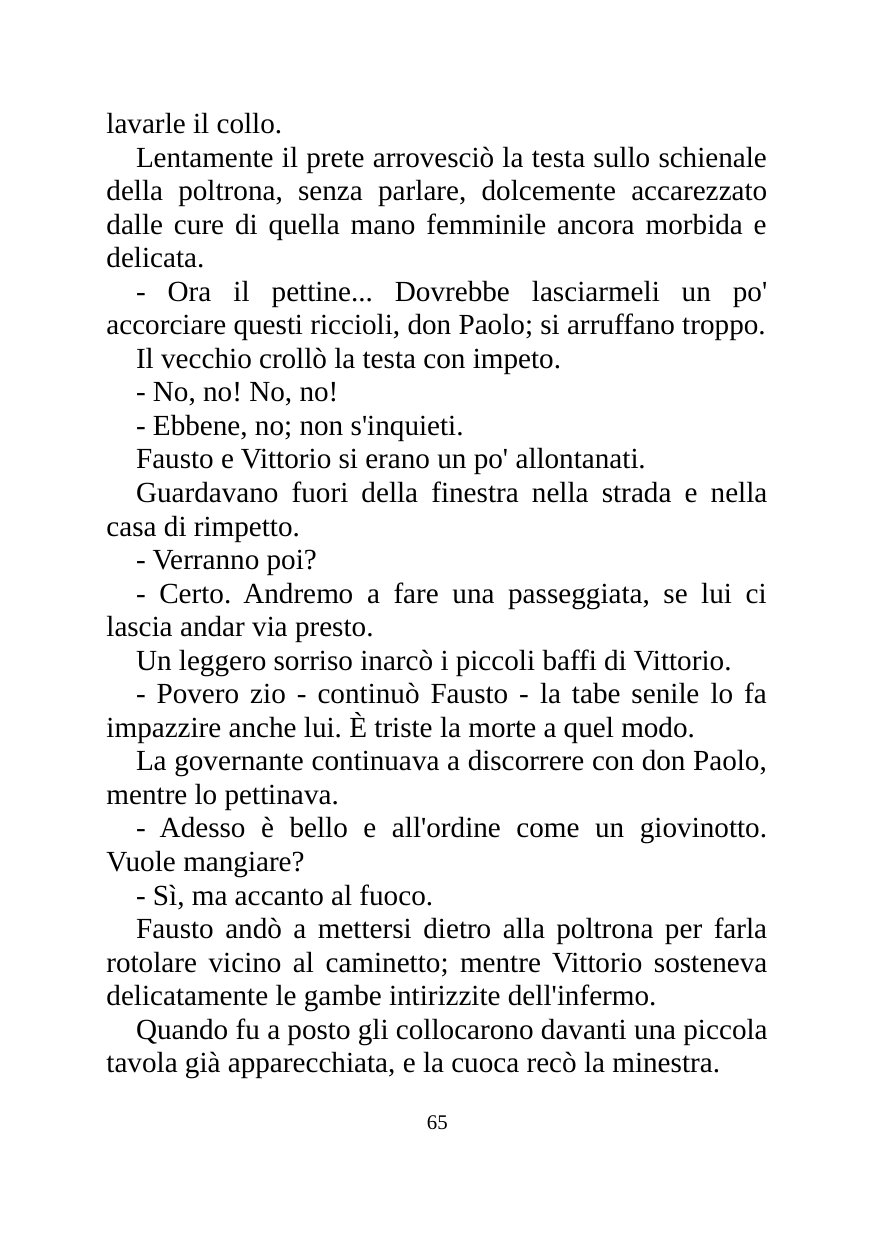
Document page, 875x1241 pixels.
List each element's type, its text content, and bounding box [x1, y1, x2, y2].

text Un leggero sorriso inarcò i piccoli baffi di Vittorio. [106, 643, 768, 676]
text Il vecchio crollò la testa con impeto. [106, 341, 768, 374]
text - Sì, ma accanto al fuoco. [106, 878, 768, 911]
text - Ebbene, no; non s'inquieti. [106, 408, 768, 442]
text - No, no! No, no! [106, 374, 768, 408]
text Lentamente il prete arrovesciò la testa sullo schienale della poltrona, senza parlare, dolcemente accarezzato dalle cure di quella mano femminile ancora morbida e delicata. [106, 140, 768, 274]
text Quando fu a posto gli collocarono davanti una piccola tavola già apparecchiata, e la cuoca recò la minestra. [106, 1012, 768, 1079]
text - Verranno poi? [106, 542, 768, 576]
text Fausto andò a mettersi dietro alla poltrona per farla rotolare vicino al caminetto; mentre Vittorio sosteneva delicatamente le gambe intirizzite dell'infermo. [106, 911, 768, 1012]
text Guardavano fuori della finestra nella strada e nella casa di rimpetto. [106, 475, 768, 542]
text - Povero zio - continuò Fausto - la tabe senile lo fa impazzire anche lui. È triste la morte a quel modo. [106, 676, 768, 743]
text lavarle il collo. [106, 106, 768, 140]
text - Ora il pettine... Dovrebbe lasciarmeli un po' accorciare questi riccioli, don Paolo; si arruffano troppo. [106, 274, 768, 341]
text Fausto e Vittorio si erano un po' allontanati. [106, 442, 768, 475]
text - Certo. Andremo a fare una passeggiata, se lui ci lascia andar via presto. [106, 576, 768, 643]
text La governante continuava a discorrere con don Paolo, mentre lo pettinava. [106, 743, 768, 811]
text - Adesso è bello e all'ordine come un giovinotto. Vuole mangiare? [106, 811, 768, 878]
